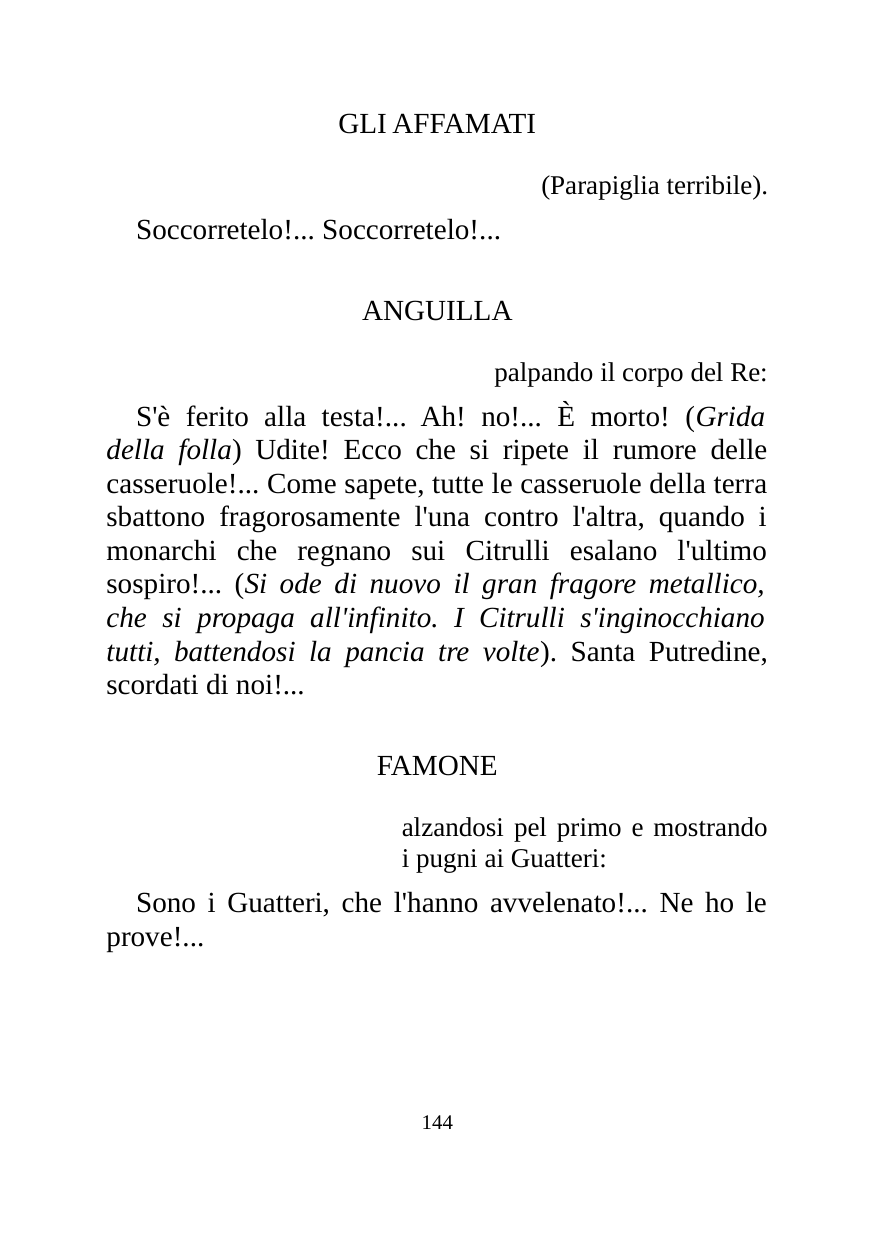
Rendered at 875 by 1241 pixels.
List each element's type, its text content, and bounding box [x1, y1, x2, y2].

text ANGUILLA [106, 293, 768, 327]
text Soccorretelo!... Soccorretelo!... [106, 212, 768, 246]
text GLI AFFAMATI [106, 106, 768, 140]
text Sono i Guatteri, che l'hanno avvelenato!... Ne ho le prove!... [106, 885, 768, 952]
text FAMONE [106, 748, 768, 782]
text (Parapiglia terribile). [402, 169, 768, 200]
text palpando il corpo del Re: [402, 356, 768, 387]
text alzandosi pel primo e mostrando i pugni ai Guatteri: [402, 811, 768, 873]
text S'è ferito alla testa!... Ah! no!... È morto! (Grida della folla) Udite! Ecco che si ripete il rumore delle casseruole!... Come sapete, tutte le casseruole della terra sbattono fragorosamente l'una contro l'altra, quando i monarchi che regnano sui Citrulli esalano l'ultimo sospiro!... (Si ode di nuovo il gran fragore metallico, che si propaga all'infinito. I Citrulli s'inginocchiano tutti, battendosi la pancia tre volte). Santa Putredine, scordati di noi!... [106, 399, 768, 701]
